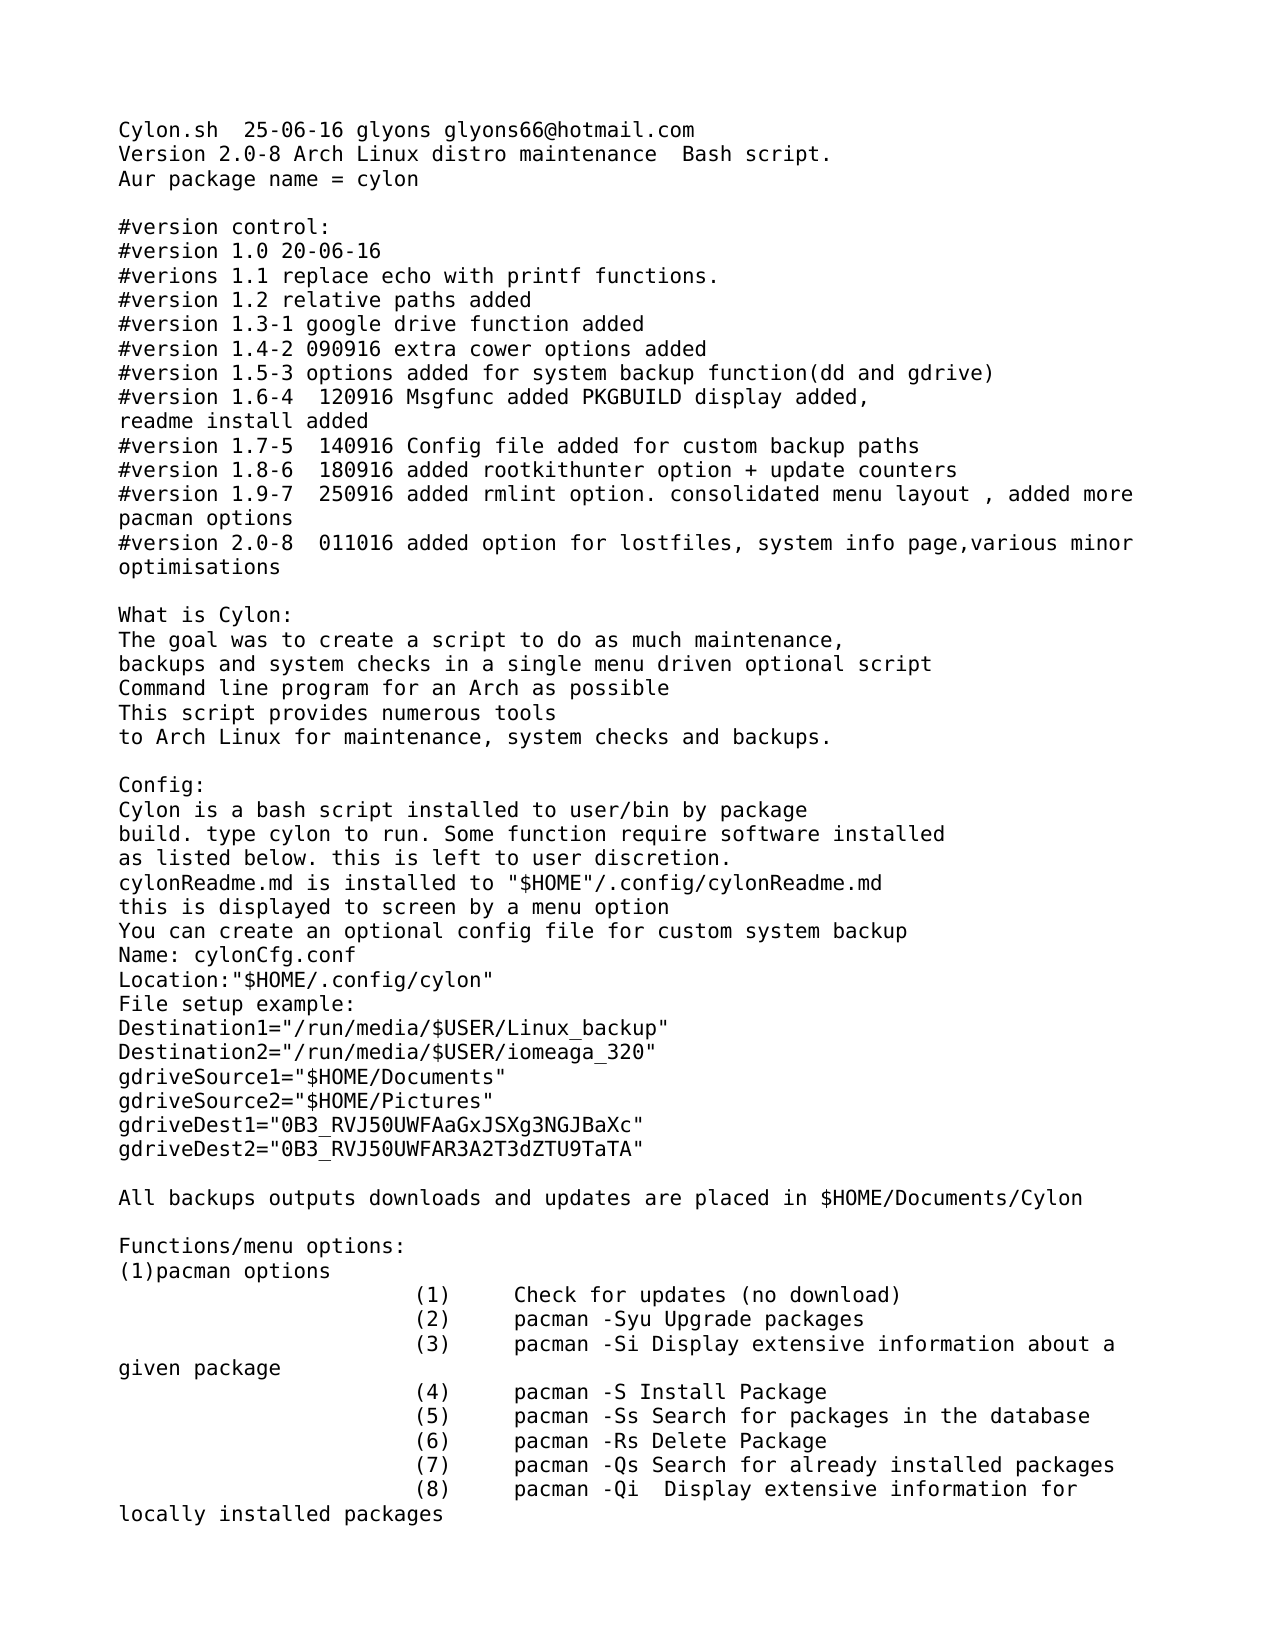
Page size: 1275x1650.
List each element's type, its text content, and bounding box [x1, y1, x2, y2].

text backups and system checks in a single menu driven optional script [118, 652, 1157, 676]
text #verions 1.1 replace echo with printf functions. [118, 264, 1157, 288]
text Destination1="/run/media/$USER/Linux_backup" [118, 1016, 1157, 1040]
text Cylon.sh 25-06-16 glyons glyons66@hotmail.com [118, 118, 1157, 142]
text gdriveSource1="$HOME/Documents" [118, 1065, 1157, 1089]
text (4) pacman -S Install Package [118, 1380, 1157, 1404]
text File setup example: [118, 992, 1157, 1016]
text #version 1.3-1 google drive function added [118, 312, 1157, 337]
text #version control: [118, 215, 1157, 239]
text Aur package name = cylon [118, 167, 1157, 191]
text #version 1.9-7 250916 added rmlint option. consolidated menu layout , added more pacman options [118, 482, 1157, 531]
text #version 1.5-3 options added for system backup function(dd and gdrive) [118, 361, 1157, 385]
text Config: [118, 773, 1157, 798]
text (6) pacman -Rs Delete Package [118, 1429, 1157, 1453]
text readme install added [118, 409, 1157, 434]
text #version 2.0-8 011016 added option for lostfiles, system info page,various minor optimisations [118, 531, 1157, 579]
text (7) pacman -Qs Search for already installed packages [118, 1453, 1157, 1477]
text The goal was to create a script to do as much maintenance, [118, 628, 1157, 652]
text this is displayed to screen by a menu option [118, 895, 1157, 919]
text #version 1.2 relative paths added [118, 288, 1157, 312]
text #version 1.7-5 140916 Config file added for custom backup paths [118, 434, 1157, 458]
text gdriveSource2="$HOME/Pictures" [118, 1089, 1157, 1113]
text #version 1.0 20-06-16 [118, 239, 1157, 264]
text gdriveDest1="0B3_RVJ50UWFAaGxJSXg3NGJBaXc" [118, 1113, 1157, 1137]
text You can create an optional config file for custom system backup [118, 919, 1157, 943]
text (2) pacman -Syu Upgrade packages [118, 1307, 1157, 1332]
text What is Cylon: [118, 603, 1157, 628]
text to Arch Linux for maintenance, system checks and backups. [118, 725, 1157, 749]
text Cylon is a bash script installed to user/bin by package [118, 798, 1157, 822]
text cylonReadme.md is installed to "$HOME"/.config/cylonReadme.md [118, 871, 1157, 895]
text build. type cylon to run. Some function require software installed [118, 822, 1157, 846]
text #version 1.8-6 180916 added rootkithunter option + update counters [118, 458, 1157, 482]
text Location:"$HOME/.config/cylon" [118, 968, 1157, 992]
text #version 1.6-4 120916 Msgfunc added PKGBUILD display added, [118, 385, 1157, 409]
text All backups outputs downloads and updates are placed in $HOME/Documents/Cylon [118, 1186, 1157, 1210]
text #version 1.4-2 090916 extra cower options added [118, 337, 1157, 361]
text Functions/menu options: [118, 1234, 1157, 1259]
text Version 2.0-8 Arch Linux distro maintenance Bash script. [118, 142, 1157, 167]
text (1) Check for updates (no download) [118, 1283, 1157, 1307]
text This script provides numerous tools [118, 701, 1157, 725]
text (1)pacman options [118, 1259, 1157, 1283]
text as listed below. this is left to user discretion. [118, 846, 1157, 871]
text gdriveDest2="0B3_RVJ50UWFAR3A2T3dZTU9TaTA" [118, 1137, 1157, 1162]
text Name: cylonCfg.conf [118, 943, 1157, 968]
text (5) pacman -Ss Search for packages in the database [118, 1404, 1157, 1429]
text Destination2="/run/media/$USER/iomeaga_320" [118, 1040, 1157, 1065]
text (3) pacman -Si Display extensive information about a given package [118, 1332, 1157, 1380]
text Command line program for an Arch as possible [118, 676, 1157, 701]
text (8) pacman -Qi Display extensive information for locally installed packages [118, 1477, 1157, 1526]
